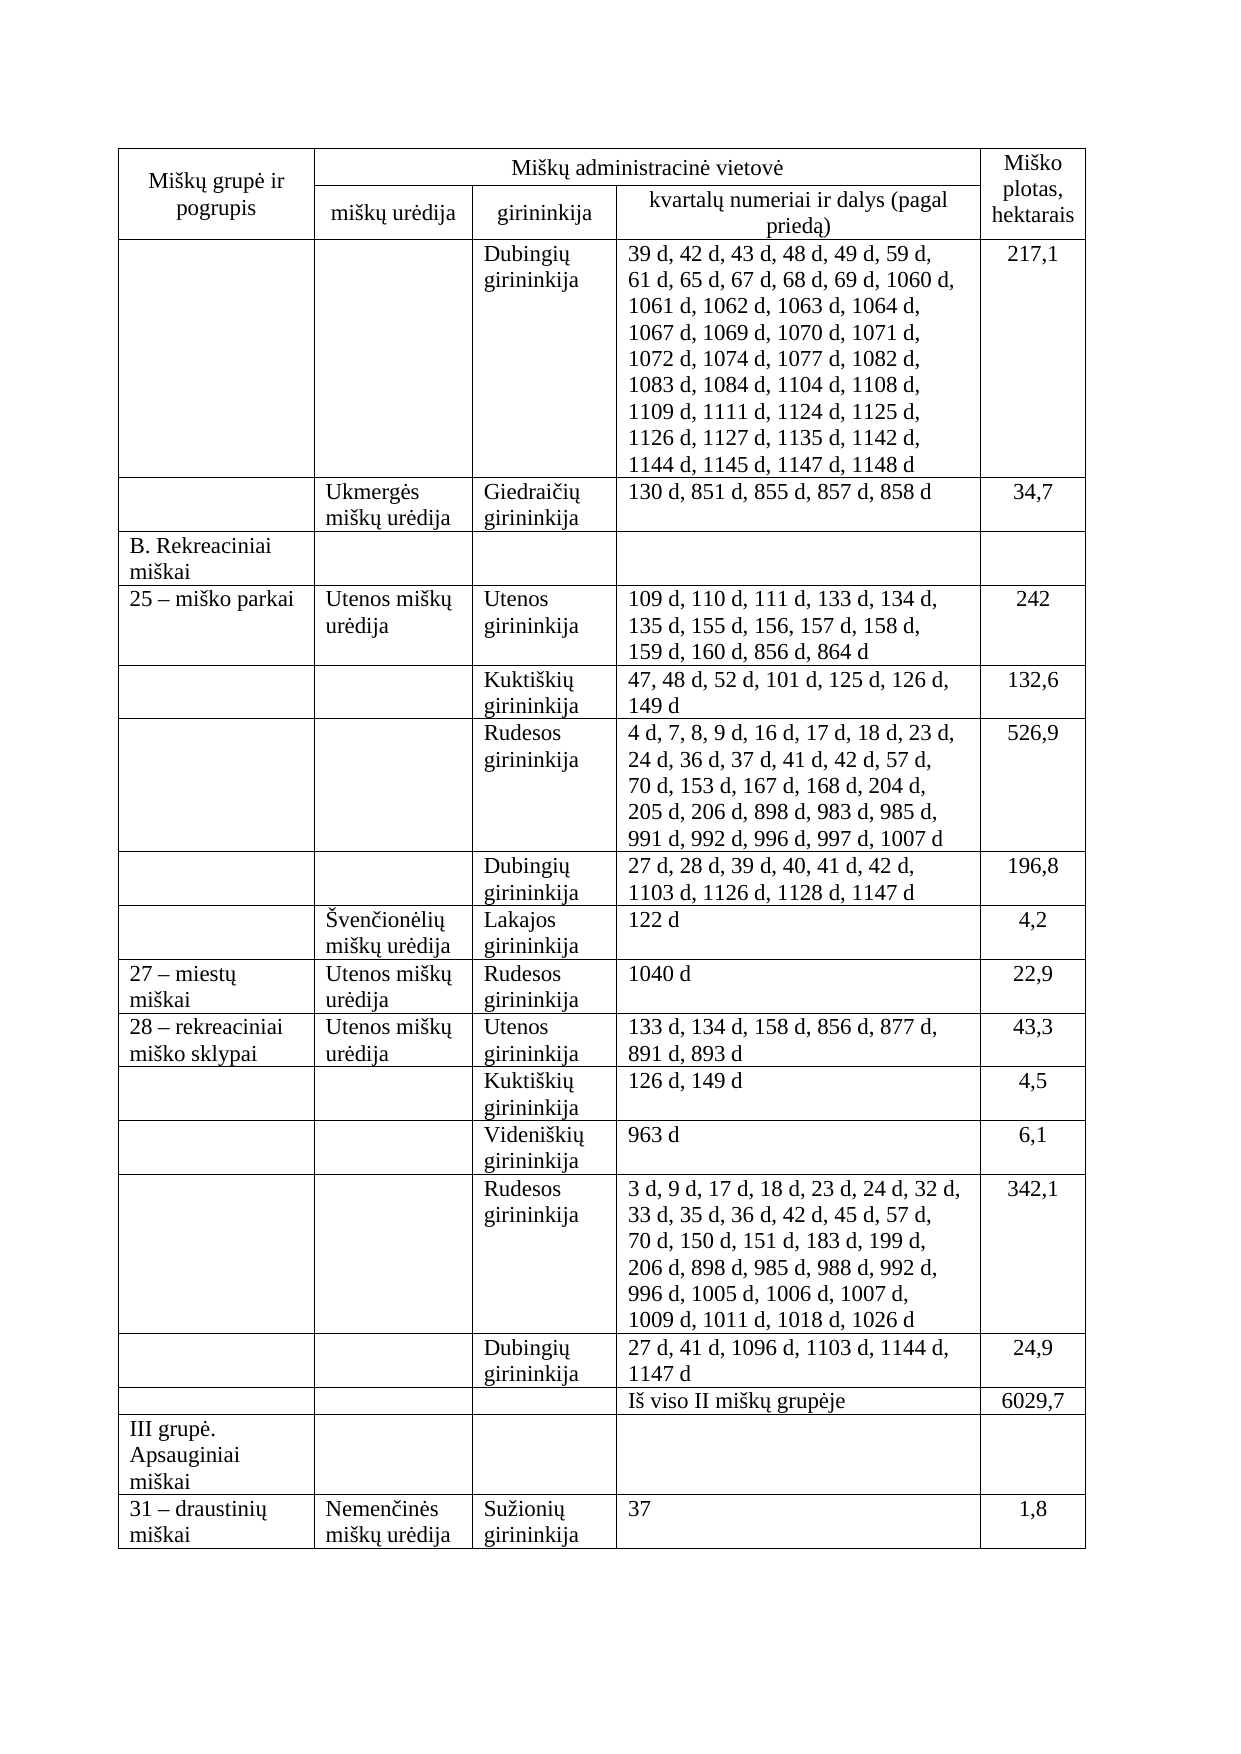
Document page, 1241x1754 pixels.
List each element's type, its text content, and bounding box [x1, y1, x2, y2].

table_cell [119, 1067, 314, 1120]
table_header Miškų administracinė vietovė [315, 149, 980, 185]
table_cell Giedraičių girininkija [473, 478, 616, 531]
table_header Miškų grupė ir pogrupis [119, 149, 314, 239]
table_cell [315, 532, 472, 584]
table_cell Dubingių girininkija [473, 852, 616, 905]
table_cell 3 d, 9 d, 17 d, 18 d, 23 d, 24 d, 32 d, 33 d, 35 d, 36 d, 42 d, 45 d, 57 d, 70 d, 150 d, 151 d, 183 d, 199 d, 206 d, 898 d, 985 d, 988 d, 992 d, 996 d, 1005 d, 1006 d, 1007 d, 1009 d, 1011 d, 1018 d, 1026 d [617, 1175, 980, 1333]
table_cell 6,1 [981, 1121, 1085, 1174]
table_cell 196,8 [981, 852, 1085, 905]
table_cell Dubingių girininkija [473, 240, 616, 477]
table_cell Kuktiškių girininkija [473, 666, 616, 718]
table_cell Kuktiškių girininkija [473, 1067, 616, 1120]
table_cell [315, 666, 472, 718]
table_cell [473, 1388, 616, 1414]
table_cell 342,1 [981, 1175, 1085, 1333]
table_cell 47, 48 d, 52 d, 101 d, 125 d, 126 d, 149 d [617, 666, 980, 718]
table_cell [119, 906, 314, 959]
table_cell Utenos girininkija [473, 586, 616, 664]
table_cell 37 [617, 1495, 980, 1548]
table_cell Utenos miškų urėdija [315, 960, 472, 1012]
table_cell 27 d, 28 d, 39 d, 40, 41 d, 42 d, 1103 d, 1126 d, 1128 d, 1147 d [617, 852, 980, 905]
table_cell 122 d [617, 906, 980, 959]
table_cell 1,8 [981, 1495, 1085, 1548]
table_cell Dubingių girininkija [473, 1334, 616, 1387]
table_cell [473, 1415, 616, 1494]
table_cell B. Rekreaciniai miškai [119, 532, 314, 584]
table_cell 109 d, 110 d, 111 d, 133 d, 134 d, 135 d, 155 d, 156, 157 d, 158 d, 159 d, 160 d, 856 d, 864 d [617, 586, 980, 664]
table_cell girininkija [473, 186, 616, 239]
table_cell [119, 478, 314, 531]
table_cell Rudesos girininkija [473, 719, 616, 851]
table_cell 132,6 [981, 666, 1085, 718]
table_cell [119, 852, 314, 905]
table_cell [119, 1175, 314, 1333]
table_cell [315, 852, 472, 905]
table_cell 242 [981, 586, 1085, 664]
table_cell [315, 1067, 472, 1120]
table_cell [617, 532, 980, 584]
table_cell 1040 d [617, 960, 980, 1012]
table_cell 34,7 [981, 478, 1085, 531]
table_cell 126 d, 149 d [617, 1067, 980, 1120]
table_cell 22,9 [981, 960, 1085, 1012]
table_cell 27 d, 41 d, 1096 d, 1103 d, 1144 d, 1147 d [617, 1334, 980, 1387]
table_cell Lakajos girininkija [473, 906, 616, 959]
table_header Miško plotas, hektarais [981, 149, 1085, 239]
table_cell Nemenčinės miškų urėdija [315, 1495, 472, 1548]
table_cell [119, 1121, 314, 1174]
table_cell 39 d, 42 d, 43 d, 48 d, 49 d, 59 d, 61 d, 65 d, 67 d, 68 d, 69 d, 1060 d, 1061 d, 1062 d, 1063 d, 1064 d, 1067 d, 1069 d, 1070 d, 1071 d, 1072 d, 1074 d, 1077 d, 1082 d, 1083 d, 1084 d, 1104 d, 1108 d, 1109 d, 1111 d, 1124 d, 1125 d, 1126 d, 1127 d, 1135 d, 1142 d, 1144 d, 1145 d, 1147 d, 1148 d [617, 240, 980, 477]
table_cell 130 d, 851 d, 855 d, 857 d, 858 d [617, 478, 980, 531]
table_cell [981, 1415, 1085, 1494]
table_cell 963 d [617, 1121, 980, 1174]
table_cell 25 – miško parkai [119, 586, 314, 664]
table_cell Rudesos girininkija [473, 960, 616, 1012]
table_cell 526,9 [981, 719, 1085, 851]
table_cell kvartalų numeriai ir dalys (pagal priedą) [617, 186, 980, 239]
table_cell [315, 1415, 472, 1494]
table_cell [119, 240, 314, 477]
table_cell [981, 532, 1085, 584]
table_cell [315, 1388, 472, 1414]
table_cell [617, 1415, 980, 1494]
table_cell [315, 1175, 472, 1333]
table_cell miškų urėdija [315, 186, 472, 239]
table_cell Utenos miškų urėdija [315, 1014, 472, 1066]
table_cell [473, 532, 616, 584]
table_cell 24,9 [981, 1334, 1085, 1387]
table_cell 27 – miestų miškai [119, 960, 314, 1012]
table_cell 31 – draustinių miškai [119, 1495, 314, 1548]
table_cell [315, 1121, 472, 1174]
table_cell Utenos miškų urėdija [315, 586, 472, 664]
table_cell 4,5 [981, 1067, 1085, 1120]
table_cell [315, 1334, 472, 1387]
table_cell Rudesos girininkija [473, 1175, 616, 1333]
table_cell 6029,7 [981, 1388, 1085, 1414]
table_cell 217,1 [981, 240, 1085, 477]
table_cell [119, 666, 314, 718]
table_cell Sužionių girininkija [473, 1495, 616, 1548]
table_cell [315, 240, 472, 477]
table_cell III grupė. Apsauginiai miškai [119, 1415, 314, 1494]
table_cell Utenos girininkija [473, 1014, 616, 1066]
table_cell [119, 1334, 314, 1387]
table_cell Ukmergės miškų urėdija [315, 478, 472, 531]
table_cell 4,2 [981, 906, 1085, 959]
table_cell 43,3 [981, 1014, 1085, 1066]
table_cell [315, 719, 472, 851]
table_cell Švenčionėlių miškų urėdija [315, 906, 472, 959]
table_cell 133 d, 134 d, 158 d, 856 d, 877 d, 891 d, 893 d [617, 1014, 980, 1066]
table_cell Videniškių girininkija [473, 1121, 616, 1174]
table_cell [119, 719, 314, 851]
table_cell Iš viso II miškų grupėje [617, 1388, 980, 1414]
table_cell 4 d, 7, 8, 9 d, 16 d, 17 d, 18 d, 23 d, 24 d, 36 d, 37 d, 41 d, 42 d, 57 d, 70 d, 153 d, 167 d, 168 d, 204 d, 205 d, 206 d, 898 d, 983 d, 985 d, 991 d, 992 d, 996 d, 997 d, 1007 d [617, 719, 980, 851]
table_cell [119, 1388, 314, 1414]
table_cell 28 – rekreaciniai miško sklypai [119, 1014, 314, 1066]
